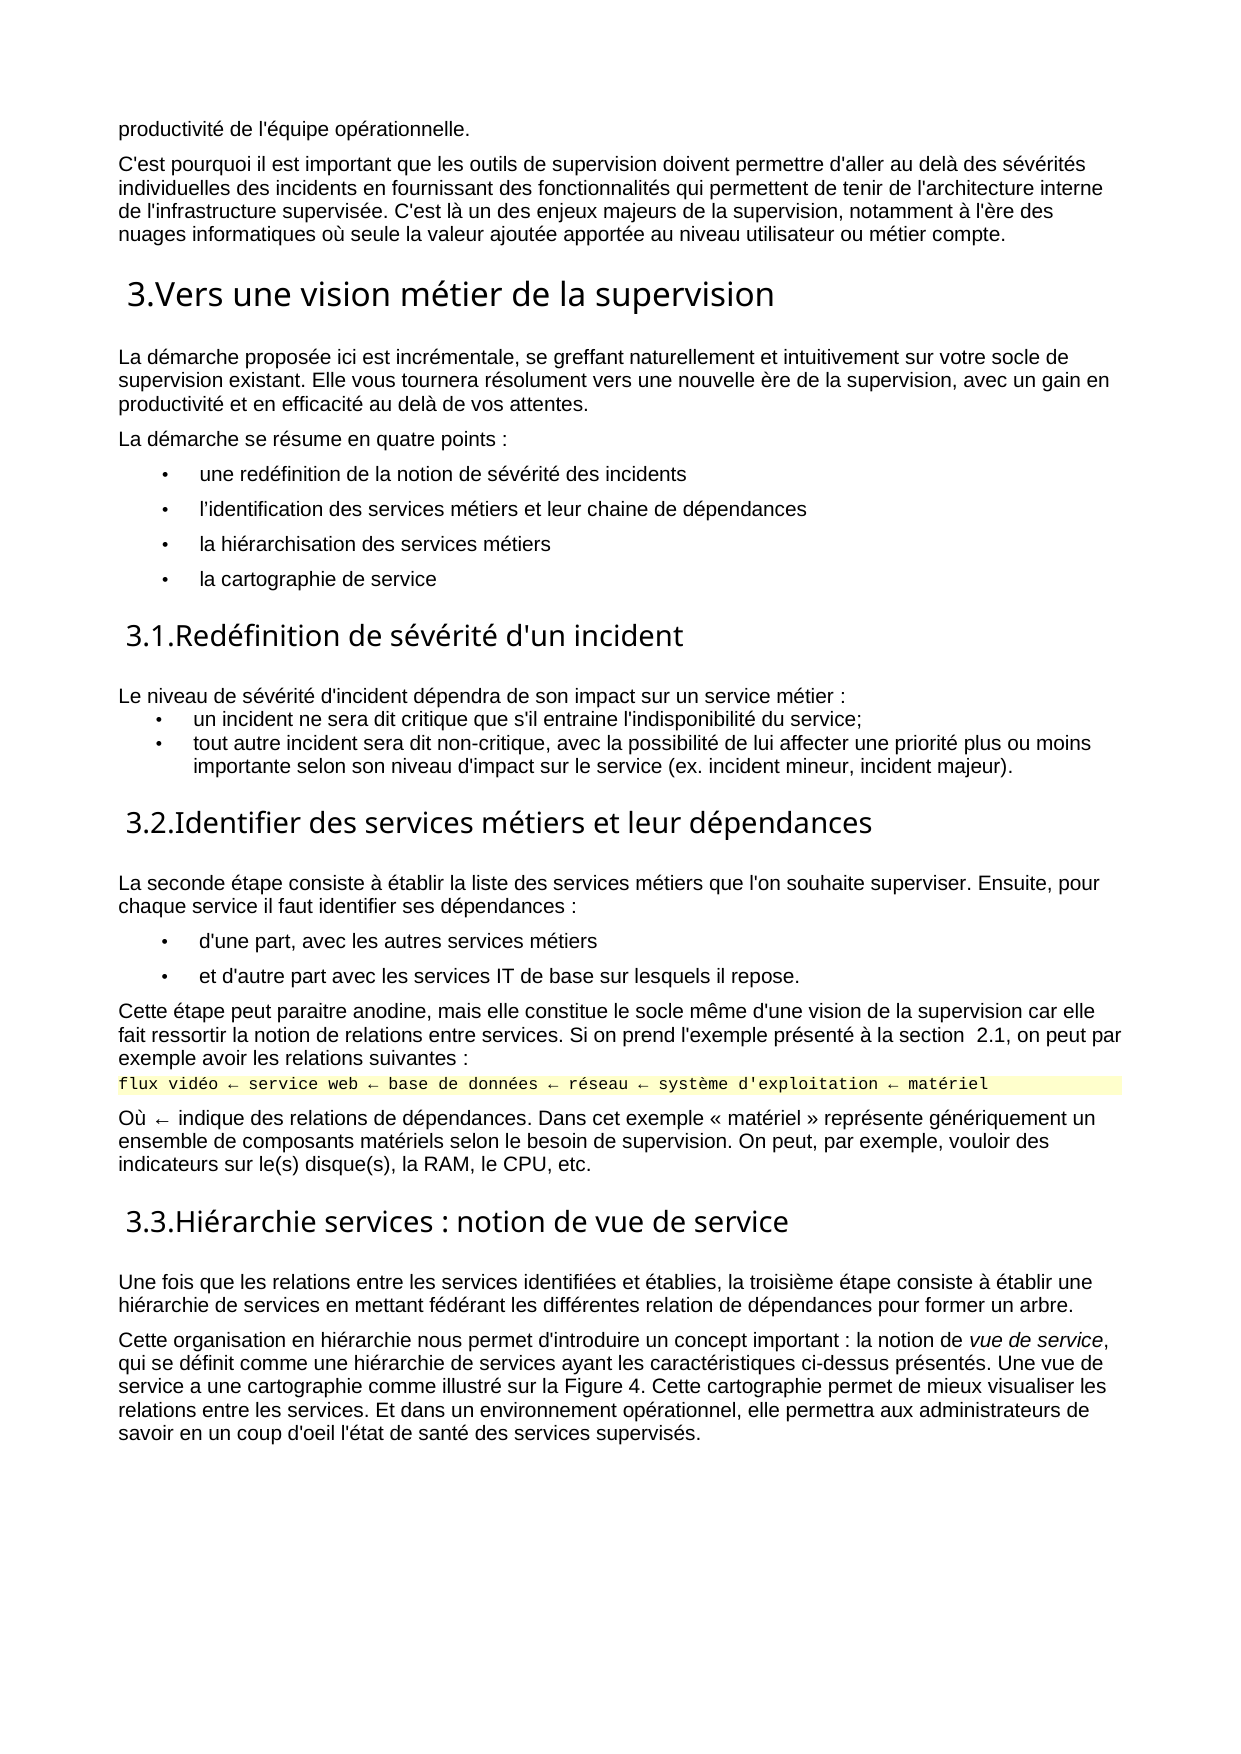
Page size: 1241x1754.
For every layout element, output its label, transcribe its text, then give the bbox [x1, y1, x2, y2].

text Une fois que les relations entre les services identifiées et établies, la troisième étape consiste à établir une hiérarchie de services en mettant fédérant les différentes relation de dépendances pour former un arbre. [118, 1270, 1122, 1317]
list d'une part, avec les autres services métiers [161, 930, 1122, 953]
text productivité de l'équipe opérationnelle. [118, 118, 1122, 141]
list la hiérarchisation des services métiers [162, 532, 1122, 555]
text La seconde étape consiste à établir la liste des services métiers que l'on souhaite superviser. Ensuite, pour chaque service il faut identifier ses dépendances : [118, 872, 1122, 918]
text C'est pourquoi il est important que les outils de supervision doivent permettre d'aller au delà des sévérités individuelles des incidents en fournissant des fonctionnalités qui permettent de tenir de l'architecture interne de l'infrastructure supervisée. C'est là un des enjeux majeurs de la supervision, notamment à l'ère des nuages informatiques où seule la valeur ajoutée apportée au niveau utilisateur ou métier compte. [118, 153, 1122, 246]
text Cette organisation en hiérarchie nous permet d'introduire un concept important : la notion de vue de service, qui se définit comme une hiérarchie de services ayant les caractéristiques ci-dessus présentés. Une vue de service a une cartographie comme illustré sur la Figure 4. Cette cartographie permet de mieux visualiser les relations entre les services. Et dans un environnement opérationnel, elle permettra aux administrateurs de savoir en un coup d'oeil l'état de santé des services supervisés. [118, 1329, 1122, 1445]
list la cartographie de service [162, 567, 1122, 590]
list l’identification des services métiers et leur chaine de dépendances [162, 497, 1122, 520]
text flux vidéo ← service web ← base de données ← réseau ← système d'exploitation ← matériel [118, 1076, 1122, 1095]
list et d'autre part avec les services IT de base sur lesquels il repose. [161, 965, 1122, 988]
text La démarche se résume en quatre points : [118, 427, 1122, 450]
subtitle Hiérarchie services : notion de vue de service [118, 1201, 1122, 1241]
text La démarche proposée ici est incrémentale, se greffant naturellement et intuitivement sur votre socle de supervision existant. Elle vous tournera résolument vers une nouvelle ère de la supervision, avec un gain en productivité et en efficacité au delà de vos attentes. [118, 346, 1122, 415]
list un incident ne sera dit critique que s'il entraine l'indisponibilité du service; [156, 708, 1122, 731]
subtitle Vers une vision métier de la supervision [118, 271, 1122, 316]
text Cette étape peut paraitre anodine, mais elle constitue le socle même d'une vision de la supervision car elle fait ressortir la notion de relations entre services. Si on prend l'exemple présenté à la section 2.1, on peut par exemple avoir les relations suivantes : [118, 1000, 1122, 1070]
text Le niveau de sévérité d'incident dépendra de son impact sur un service métier : [118, 685, 1122, 708]
subtitle Redéfinition de sévérité d'un incident [118, 615, 1122, 655]
subtitle Identifier des services métiers et leur dépendances [118, 803, 1122, 842]
text Où ← indique des relations de dépendances. Dans cet exemple « matériel » représente génériquement un ensemble de composants matériels selon le besoin de supervision. On peut, par exemple, vouloir des indicateurs sur le(s) disque(s), la RAM, le CPU, etc. [118, 1106, 1122, 1176]
list une redéfinition de la notion de sévérité des incidents [162, 462, 1122, 485]
list tout autre incident sera dit non-critique, avec la possibilité de lui affecter une priorité plus ou moins importante selon son niveau d'impact sur le service (ex. incident mineur, incident majeur). [156, 731, 1122, 778]
